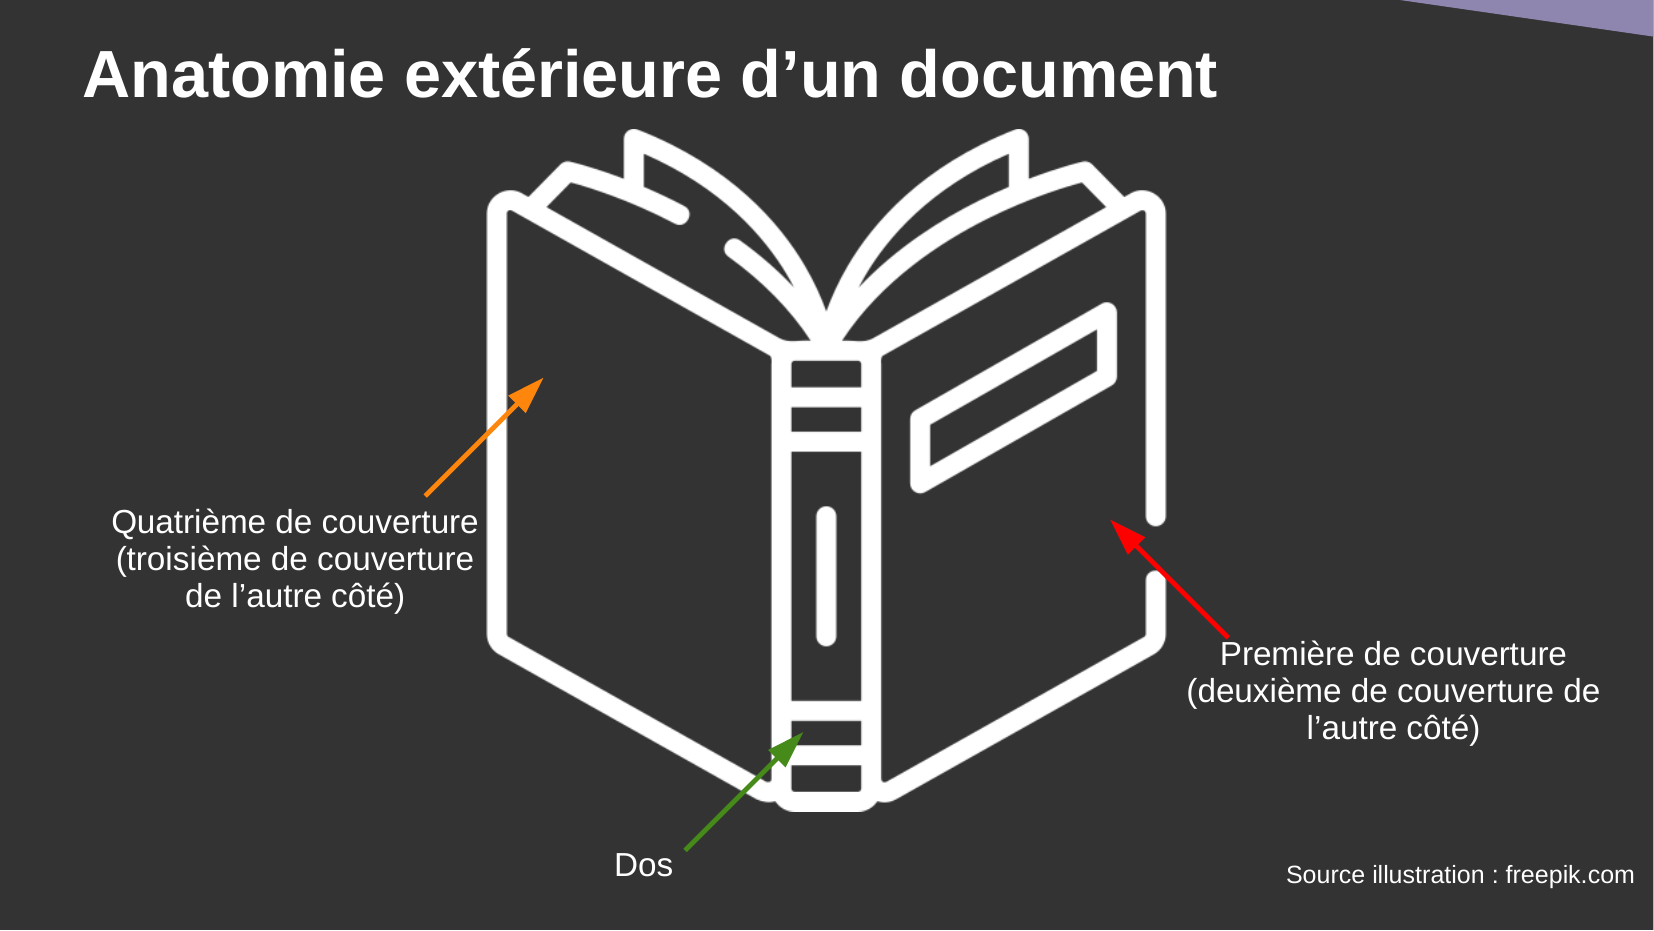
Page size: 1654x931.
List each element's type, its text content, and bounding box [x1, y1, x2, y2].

picture [485, 129, 1168, 812]
title Source illustration : freepik.com [1092, 860, 1636, 898]
text_box Quatrième de couverture (troisième de couverture de l’autre côté) [82, 496, 508, 622]
title Anatomie extérieure d’un document [82, 37, 1571, 122]
text_box Dos [590, 838, 697, 891]
text_box Première de couverture (deuxième de couverture de l’autre côté) [1157, 628, 1630, 756]
text_box [1399, 0, 1654, 37]
